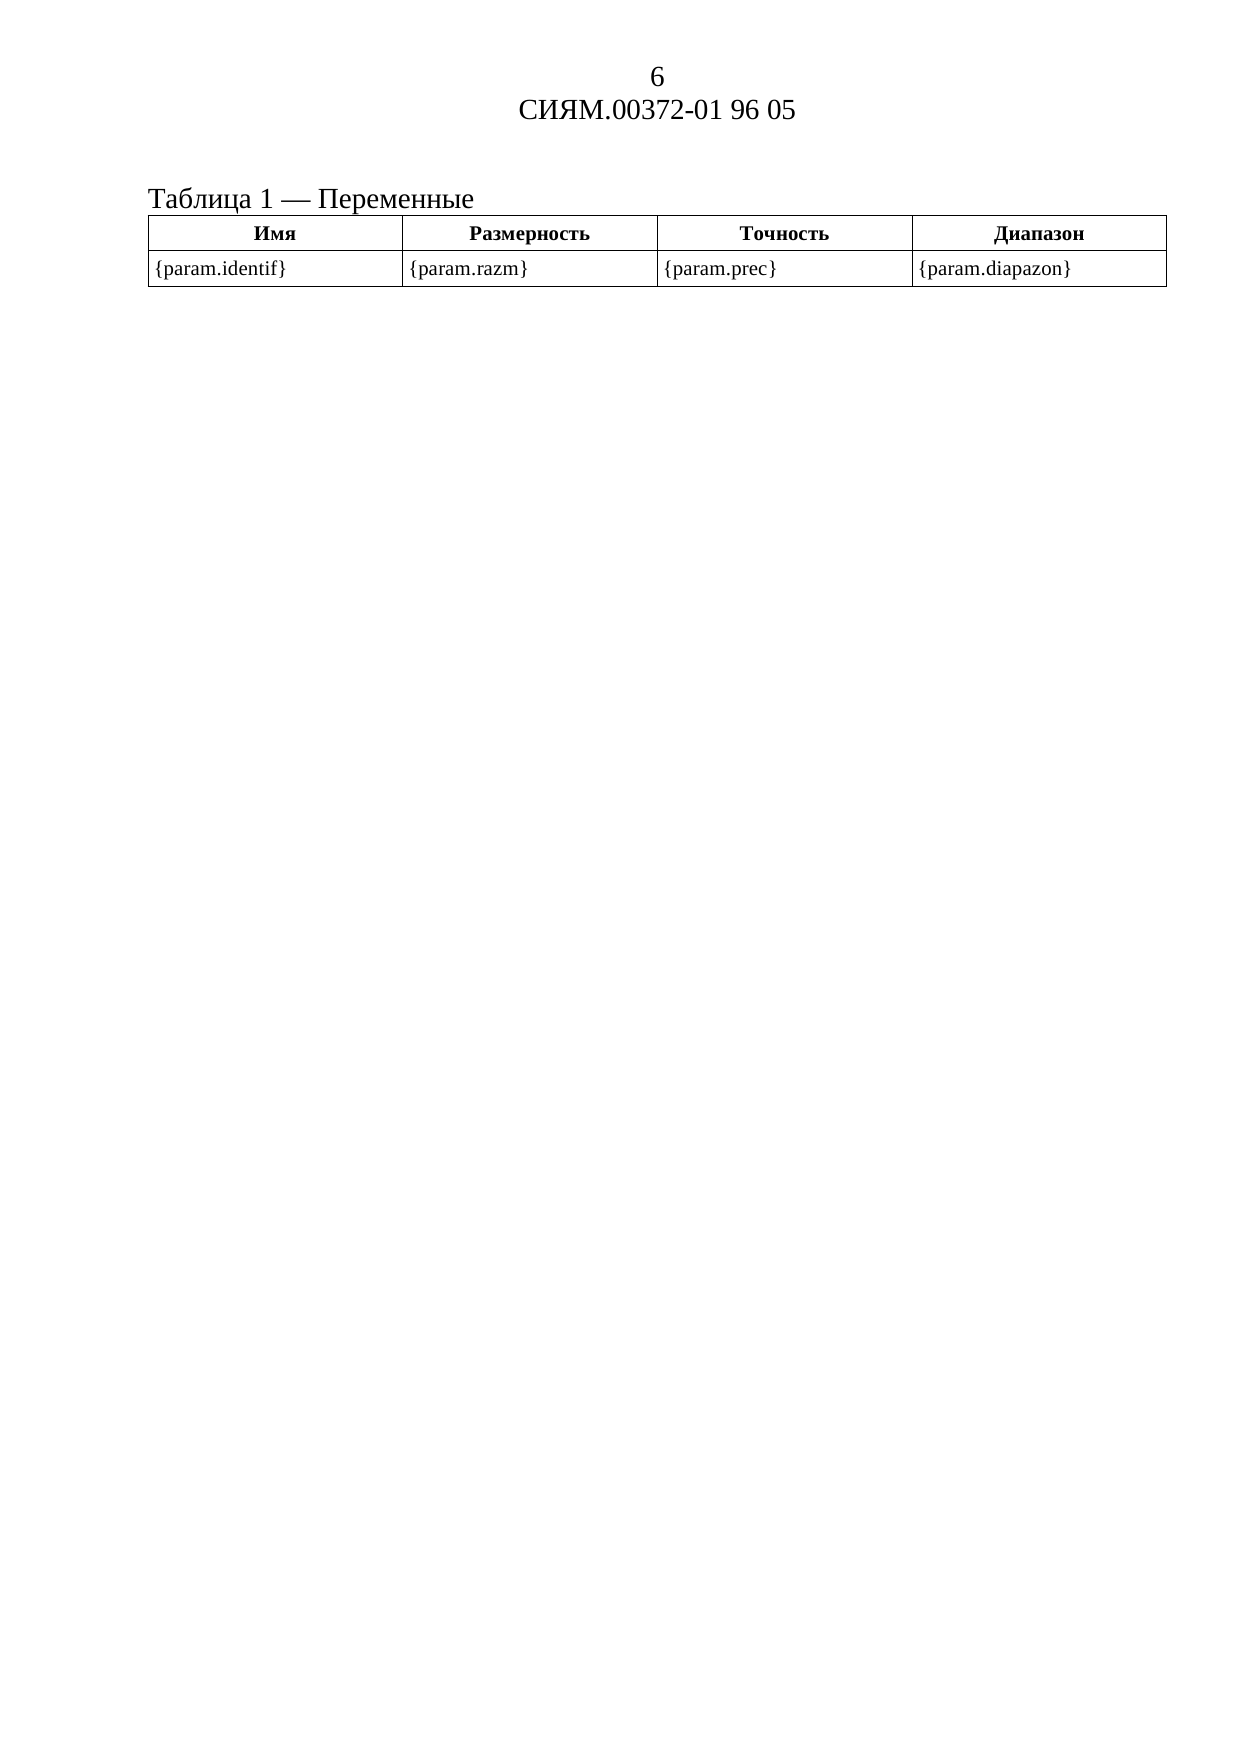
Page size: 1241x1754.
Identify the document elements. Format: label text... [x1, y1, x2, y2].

table_cell {param.prec} [658, 251, 912, 286]
table_header Размерность [403, 216, 657, 250]
table_header Имя [149, 216, 402, 250]
table_cell {param.identif} [149, 251, 402, 286]
table_header Диапазон [913, 216, 1166, 250]
text Таблица 1 ­— Переменные [148, 181, 1166, 215]
table_header Точность [658, 216, 912, 250]
table_cell {param.diapazon} [913, 251, 1166, 286]
table_cell {param.razm} [403, 251, 657, 286]
